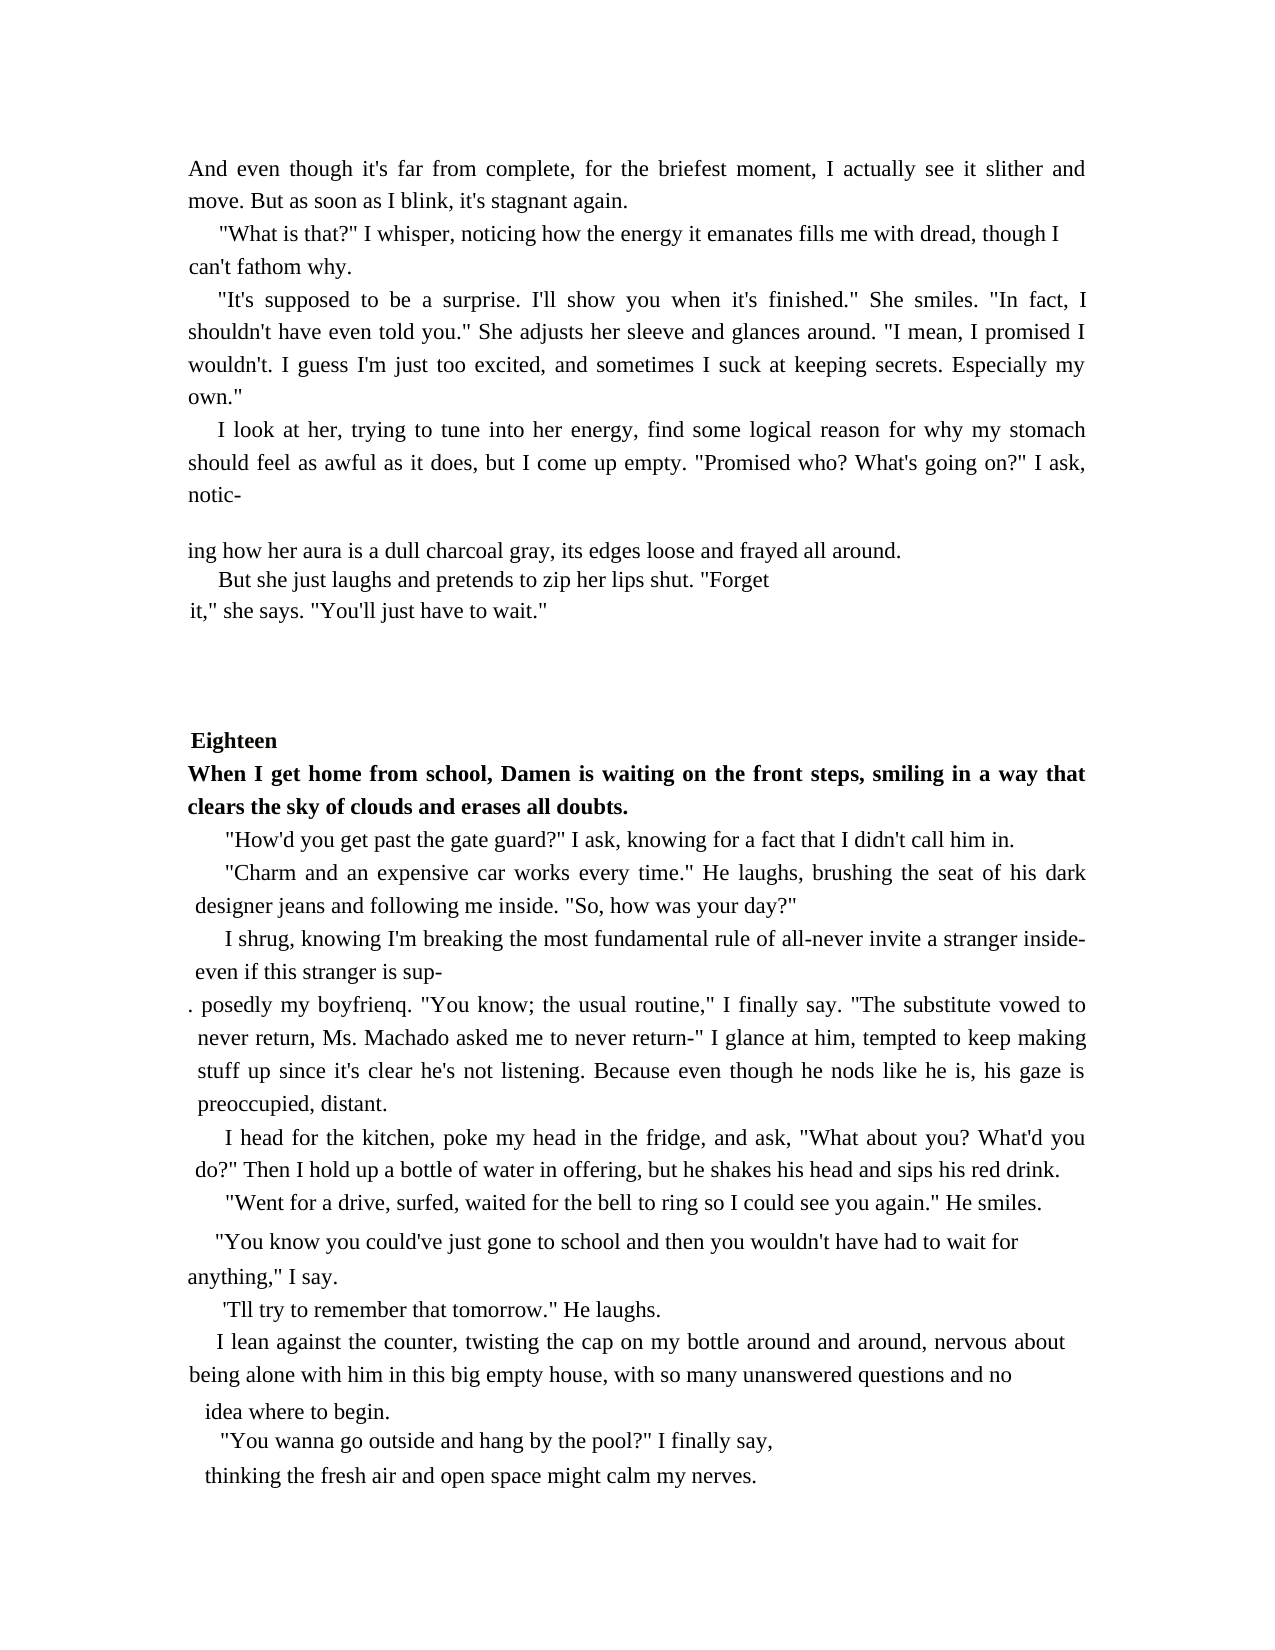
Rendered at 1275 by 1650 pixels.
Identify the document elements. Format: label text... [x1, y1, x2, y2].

text "You know you could've just gone to school and then you wouldn't have had to wait for anything," I say. [187, 1222, 1063, 1291]
text . posedly my boyfrienq. "You know; the usual routine," I finally say. "The substitute vowed to never return, Ms. Machado asked me to never return-" I glance at him, tempted to keep making stuff up since it's clear he's not listening. Because even though he nods like he is, his gaze is preoccupied, distant. [187, 986, 1087, 1118]
text ing how her aura is a dull charcoal gray, its edges loose and frayed all around. [187, 527, 1086, 566]
text "How'd you get past the gate guard?" I ask, knowing for a fact that I didn't call him in. [195, 821, 1087, 854]
text thinking the fresh air and open space might calm my nerves. [204, 1454, 1087, 1491]
text 'Tll try to remember that tomorrow." He laughs. [222, 1291, 1087, 1323]
text But she just laughs and pretends to zip her lips shut. "Forget [218, 566, 1087, 592]
text "You wanna go outside and hang by the pool?" I finally say, [220, 1427, 1087, 1454]
text When I get home from school, Damen is waiting on the front steps, smiling in a way that clears the sky of clouds and erases all doubts. [187, 755, 1087, 821]
text idea where to begin. [204, 1389, 1087, 1427]
text it," she says. "You'll just have to wait." [189, 592, 1087, 625]
text "Charm and an expensive car works every time." He laughs, brushing the seat of his dark designer jeans and following me in­side. "So, how was your day?" [195, 854, 1087, 920]
text I lean against the counter, twisting the cap on my bottle around and around, nervous about being alone with him in this big empty house, with so many unanswered questions and no [189, 1323, 1067, 1389]
text "What is that?" I whisper, noticing how the energy it em­anates fills me with dread, though I can't fathom why. [188, 215, 1087, 281]
text I look at her, trying to tune into her energy, find some logical reason for why my stomach should feel as awful as it does, but I come up empty. "Promised who? What's going on?" I ask, notic- [188, 412, 1087, 509]
text "Went for a drive, surfed, waited for the bell to ring so I could see you again." He smiles. [195, 1184, 1087, 1217]
text "It's supposed to be a surprise. I'll show you when it's fin­ished." She smiles. "In fact, I shouldn't have even told you." She adjusts her sleeve and glances around. "I mean, I promised I wouldn't. I guess I'm just too excited, and sometimes I suck at keeping secrets. Especially my own." [188, 281, 1087, 411]
text I head for the kitchen, poke my head in the fridge, and ask, "What about you? What'd you do?" Then I hold up a bottle of water in offering, but he shakes his head and sips his red drink. [195, 1119, 1087, 1184]
text And even though it's far from complete, for the briefest moment, I actually see it slither and move. But as soon as I blink, it's stagnant again. [188, 150, 1087, 215]
text Eighteen [191, 723, 1087, 755]
text I shrug, knowing I'm breaking the most fundamental rule of all-never invite a stranger inside-even if this stranger is sup- [195, 921, 1087, 986]
